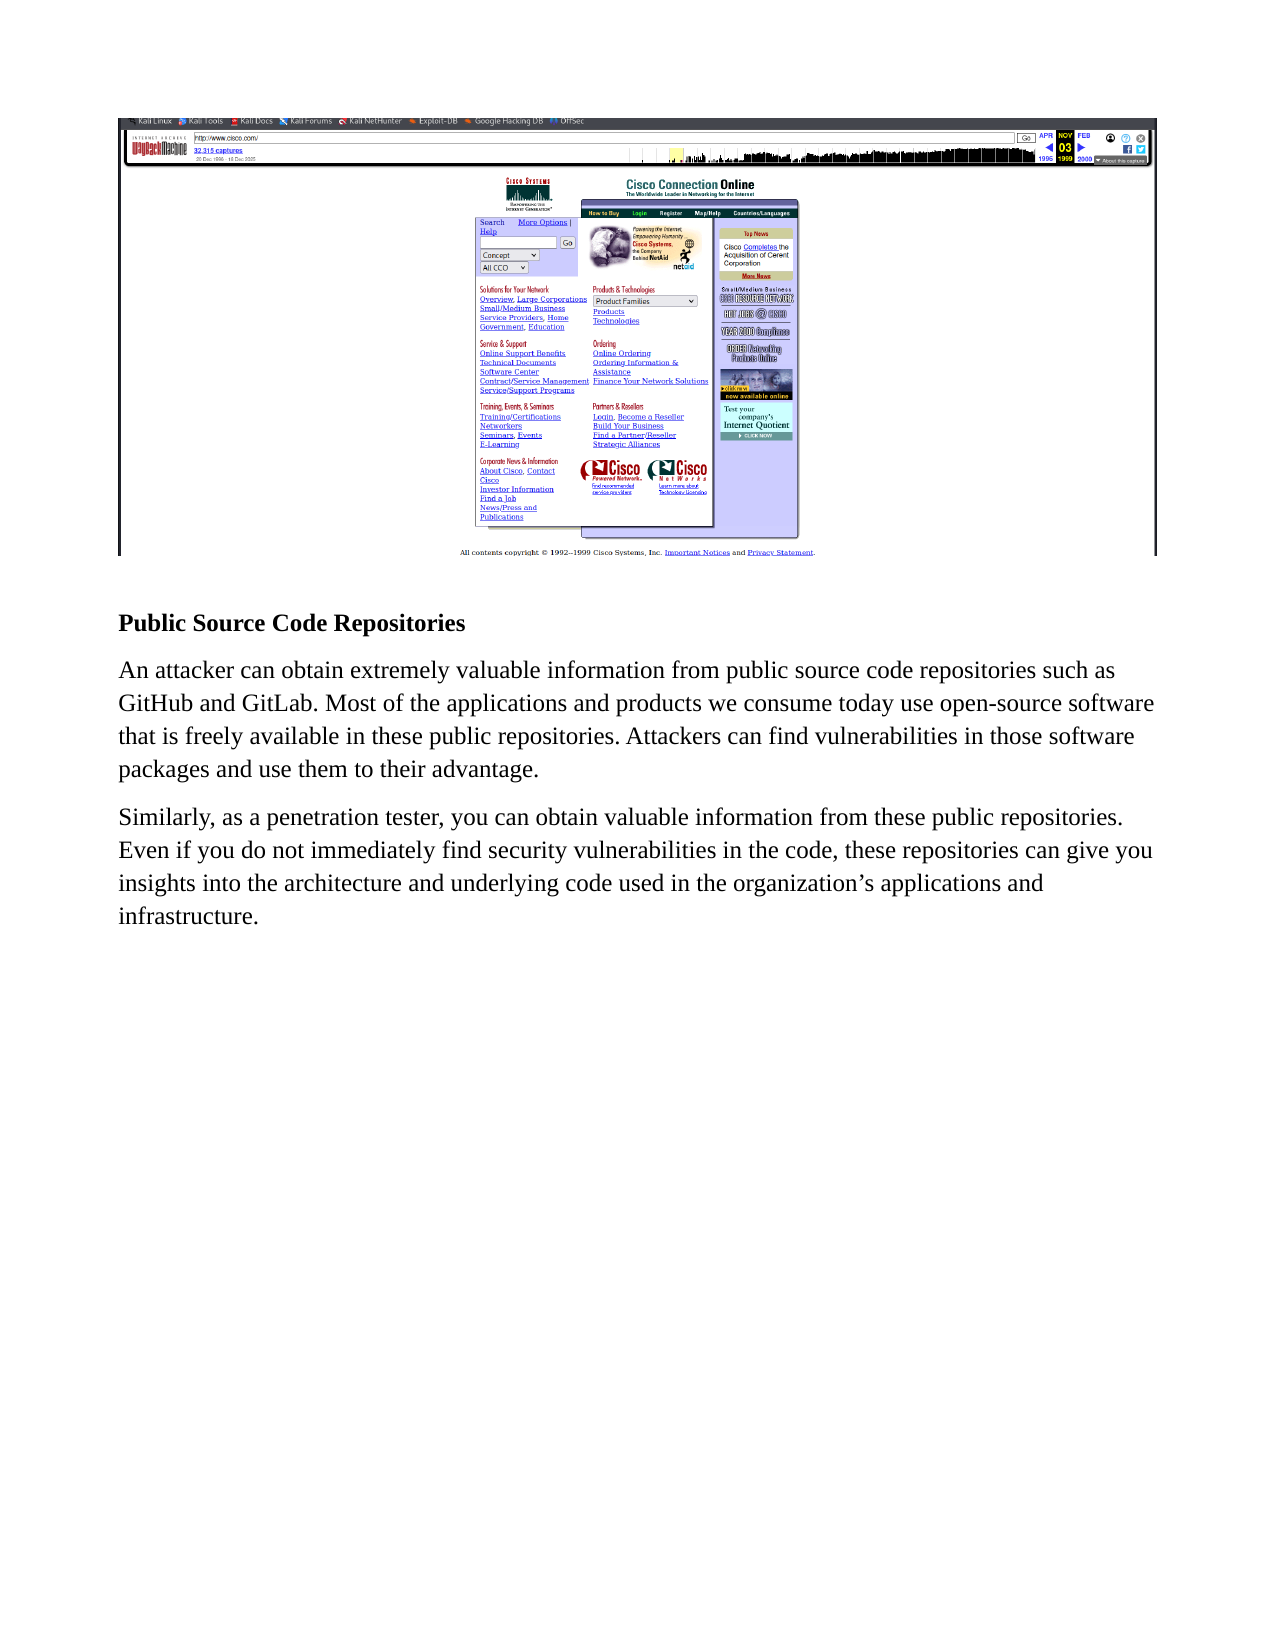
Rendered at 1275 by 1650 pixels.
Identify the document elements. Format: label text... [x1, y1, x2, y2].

text Public Source Code Repositories [118, 608, 1157, 636]
picture [118, 118, 1157, 556]
text An attacker can obtain extremely valuable information from public source code repositories such as GitHub and GitLab. Most of the applications and products we consume today use open-source software that is freely available in these public repositories. Attackers can find vulnerabilities in those software packages and use them to their advantage. [118, 655, 1157, 783]
text Similarly, as a penetration tester, you can obtain valuable information from these public repositories. Even if you do not immediately find security vulnerabilities in the code, these repositories can give you insights into the architecture and underlying code used in the organization’s applications and infrastructure. [118, 802, 1157, 930]
